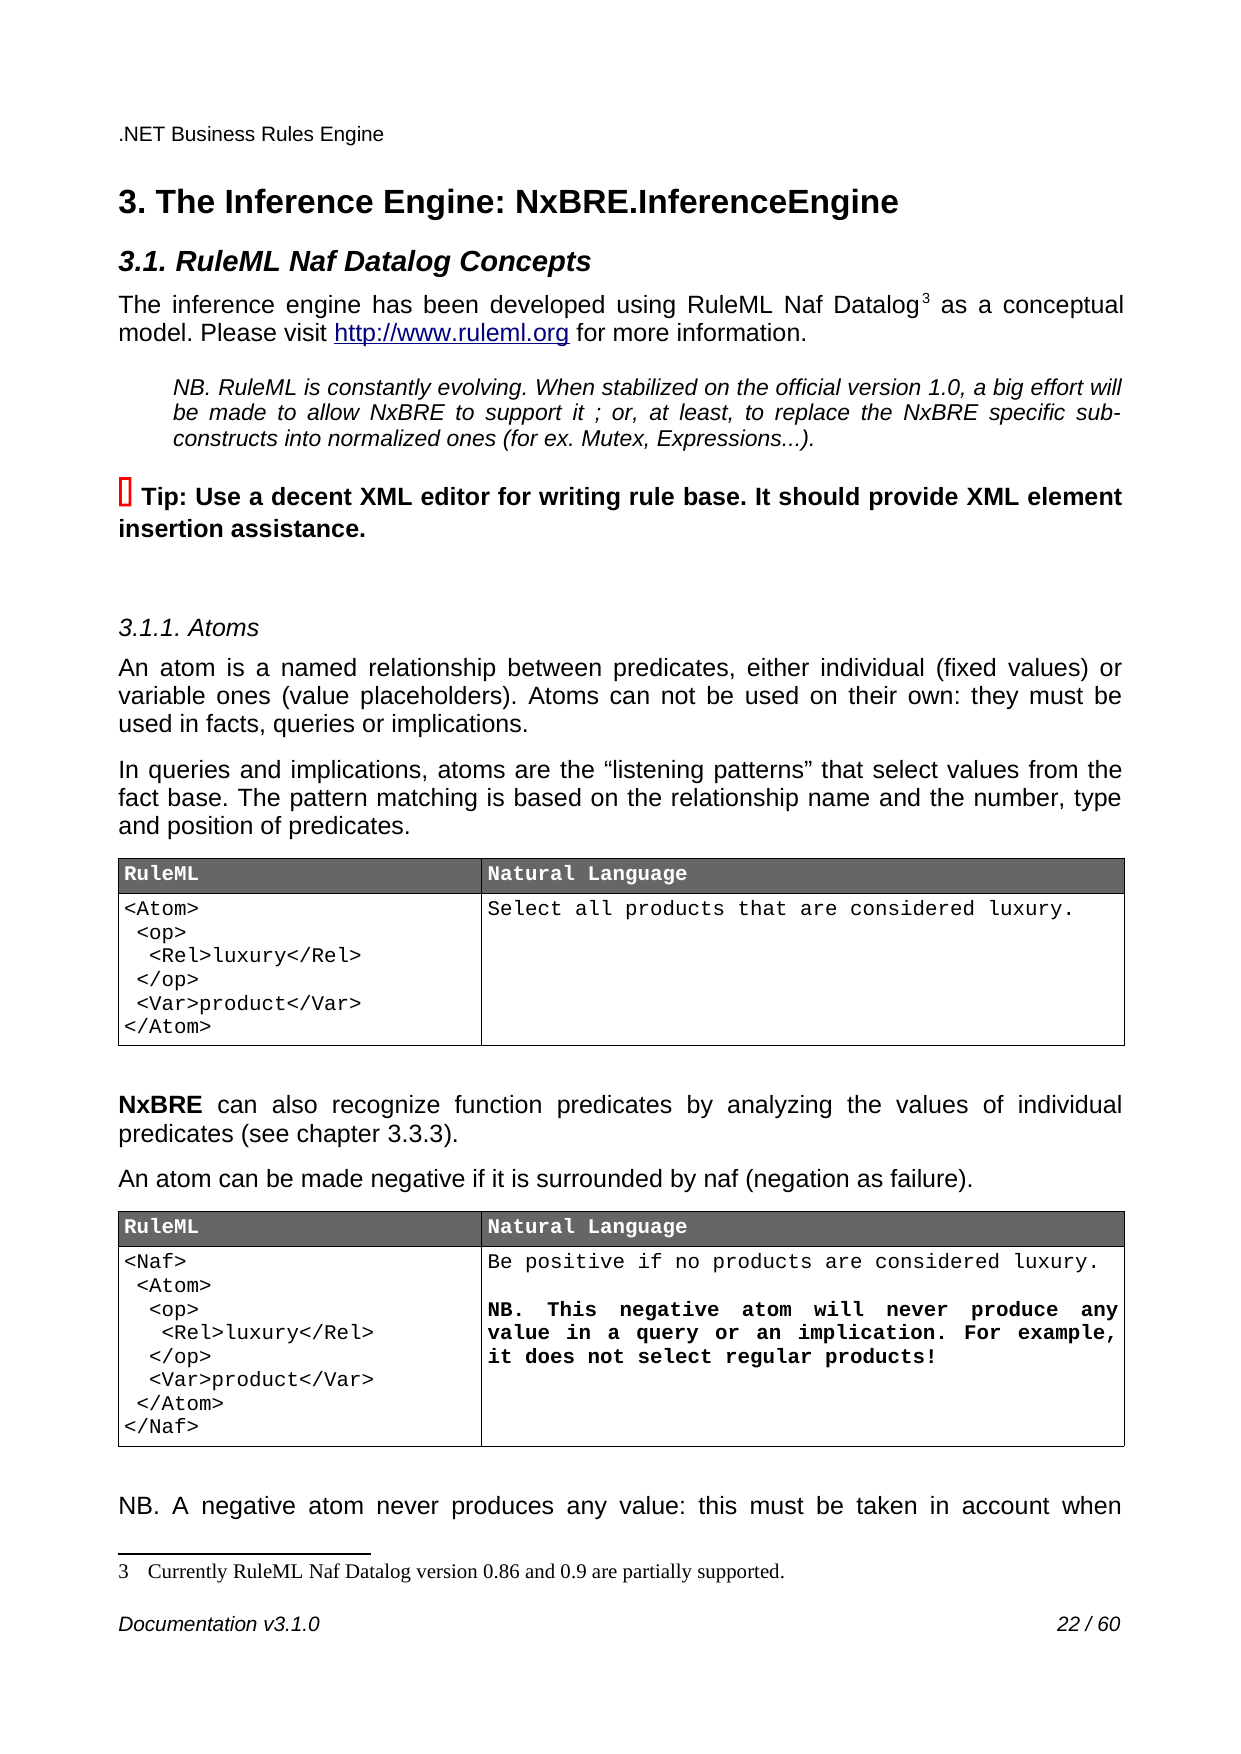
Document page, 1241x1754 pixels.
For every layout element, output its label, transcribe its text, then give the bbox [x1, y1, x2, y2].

subtitle The Inference Engine: NxBRE.InferenceEngine [118, 183, 1124, 220]
text NB. A negative atom never produces any value: this must be taken in account when [118, 1492, 1124, 1519]
text Currently RuleML Naf Datalog version 0.86 and 0.9 are partially supported. [118, 1560, 1124, 1583]
text NB. RuleML is constantly evolving. When stabilized on the official version 1.0, a big effort will be made to allow NxBRE to support it ; or, at least, to replace the NxBRE specific sub-constructs into normalized ones (for ex. Mutex, Expressions...). [173, 374, 1124, 451]
table_header RuleML [119, 1212, 481, 1246]
subtitle Atoms [118, 613, 1124, 641]
table_cell <Atom> <op> <Rel>luxury</Rel> </op> <Var>product</Var> </Atom> [119, 894, 481, 1045]
text  Tip: Use a decent XML editor for writing rule base. It should provide XML element insertion assistance. [118, 477, 1124, 543]
text An atom can be made negative if it is surrounded by naf (negation as failure). [118, 1165, 1124, 1193]
text The inference engine has been developed using RuleML Naf Datalog as a conceptual model. Please visit http://www.ruleml.org for more information. [118, 291, 1124, 347]
text NxBRE can also recognize function predicates by analyzing the values of individual predicates (see chapter 3.3.3). [118, 1091, 1124, 1147]
subtitle RuleML Naf Datalog Concepts [118, 245, 1124, 278]
table_header Natural Language [482, 1212, 1124, 1246]
table_cell Select all products that are considered luxury. [482, 894, 1124, 1045]
table_cell <Naf> <Atom> <op> <Rel>luxury</Rel> </op> <Var>product</Var> </Atom> </Naf> [119, 1247, 481, 1446]
text An atom is a named relationship between predicates, either individual (fixed values) or variable ones (value placeholders). Atoms can not be used on their own: they must be used in facts, queries or implications. [118, 654, 1124, 738]
table_header RuleML [119, 859, 481, 893]
table_header Natural Language [482, 859, 1124, 893]
text In queries and implications, atoms are the “listening patterns” that select values from the fact base. The pattern matching is based on the relationship name and the number, type and position of predicates. [118, 756, 1124, 840]
table_cell Be positive if no products are considered luxury. NB. This negative atom will never produce any value in a query or an implication. For example, it does not select regular products! [482, 1247, 1124, 1446]
